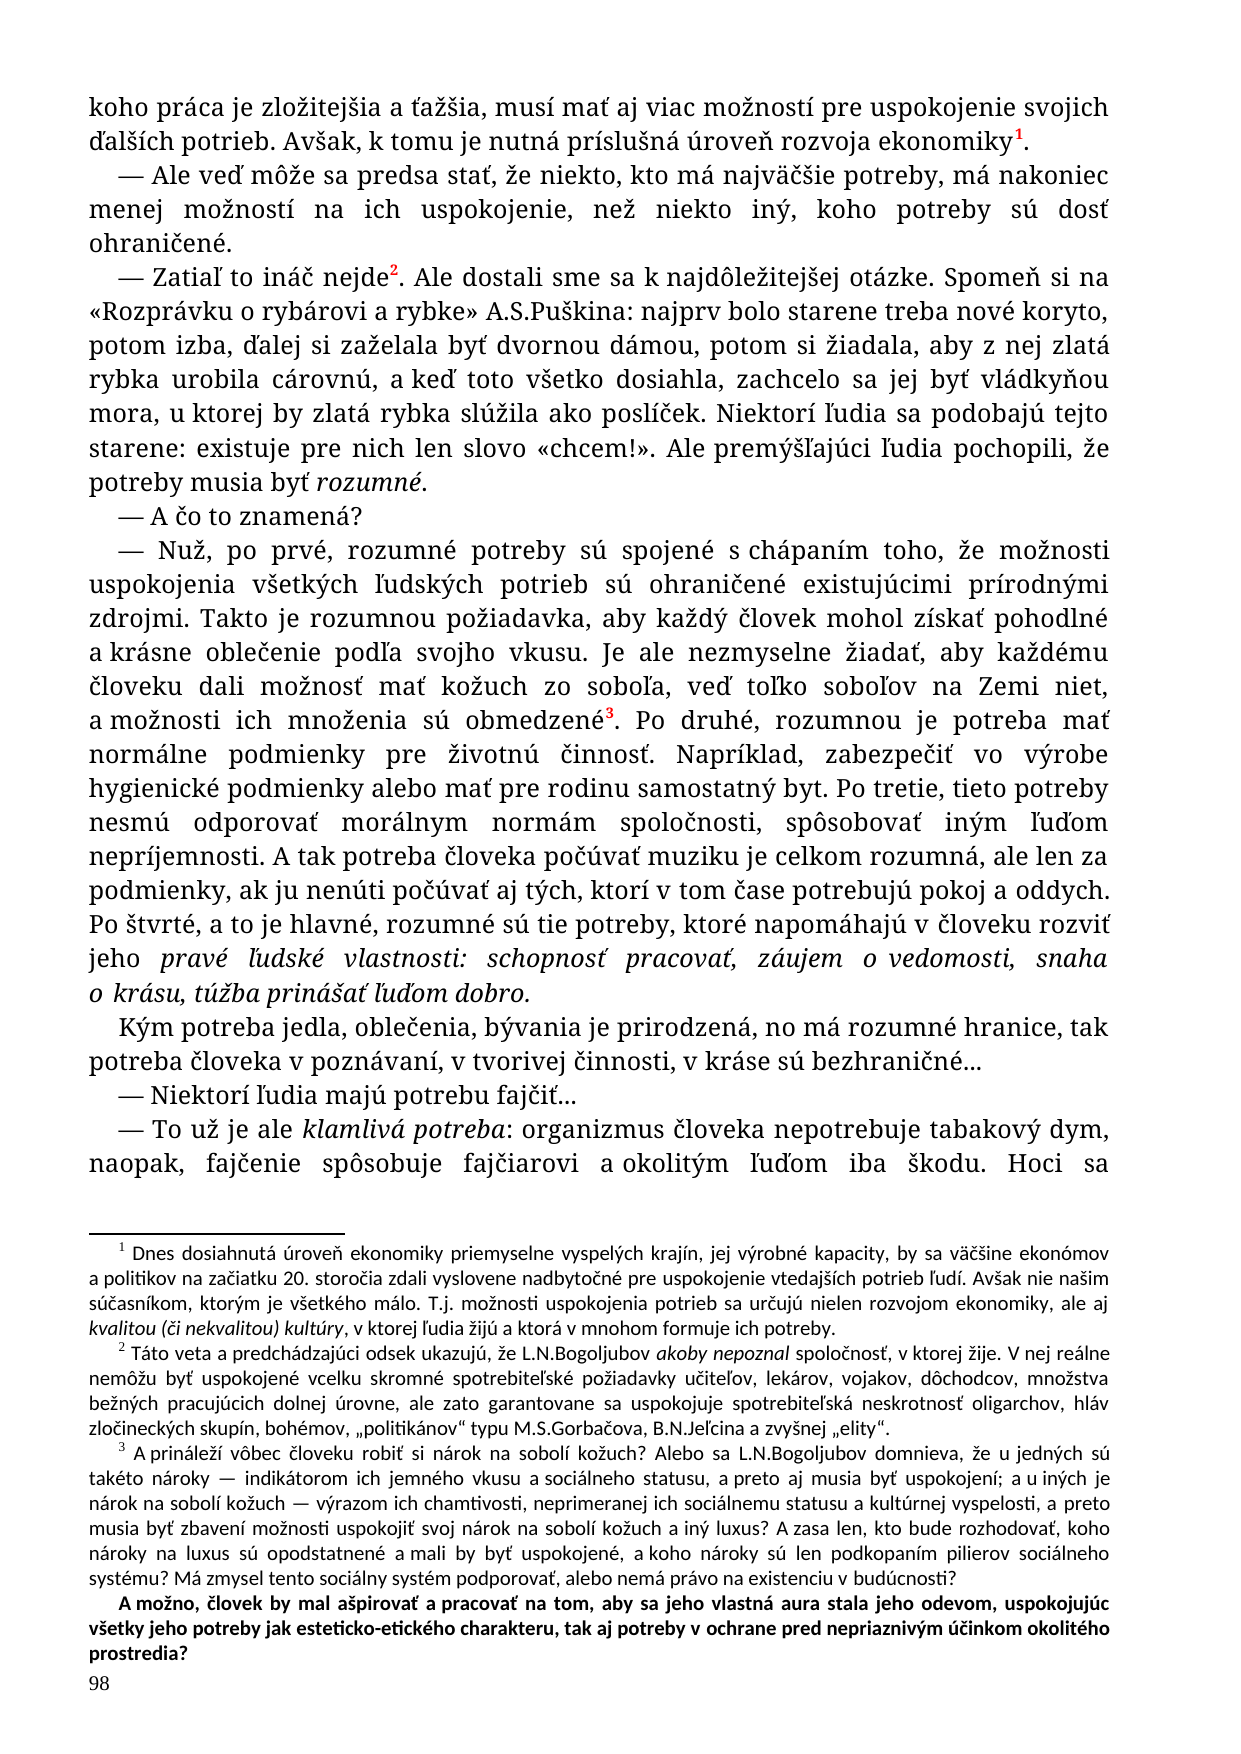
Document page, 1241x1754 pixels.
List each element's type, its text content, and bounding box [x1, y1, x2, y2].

text — A čo to znamená? [89, 498, 1110, 532]
text Dnes dosiahnutá úroveň ekonomiky priemyselne vyspelých krajín, jej výrobné kapacity, by sa väčšine ekonómov a politikov na začiatku 20. storočia zdali vyslovene nadbytočné pre uspokojenie vtedajších potrieb ľudí. Avšak nie našim súčasníkom, ktorým je všetkého málo. T.j. možnosti uspokojenia potrieb sa určujú nielen rozvojom ekonomiky, ale aj kvalitou (či nekvalitou) kultúry, v ktorej ľudia žijú a ktorá v mnohom formuje ich potreby. [89, 1240, 1110, 1340]
text — Nuž, po prvé, rozumné potreby sú spojené s chápaním toho, že možnosti uspokojenia všetkých ľudských potrieb sú ohraničené existujúcimi prírodnými zdrojmi. Takto je rozumnou požiadavka, aby každý človek mohol získať pohodlné a krásne oblečenie podľa svojho vkusu. Je ale nezmyselne žiadať, aby každému človeku dali možnosť mať kožuch zo soboľa, veď toľko soboľov na Zemi niet, a možnosti ich množenia sú obmedzené. Po druhé, rozumnou je potreba mať normálne podmienky pre životnú činnosť. Napríklad, zabezpečiť vo výrobe hygienické podmienky alebo mať pre rodinu samostatný byt. Po tretie, tieto potreby nesmú odporovať morálnym normám spoločnosti, spôsobovať iným ľuďom nepríjemnosti. A tak potreba človeka počúvať muziku je celkom rozumná, ale len za podmienky, ak ju nenúti počúvať aj tých, ktorí v tom čase potrebujú pokoj a oddych. Po štvrté, a to je hlavné, rozumné sú tie potreby, ktoré napomáhajú v človeku rozviť jeho pravé ľudské vlastnosti: schopnosť pracovať, záujem o vedomosti, snaha o krásu, túžba prinášať ľuďom dobro. [89, 532, 1110, 1009]
text — Niektorí ľudia majú potrebu fajčiť... [89, 1077, 1110, 1111]
text — Zatiaľ to ináč nejde. Ale dostali sme sa k najdôležitejšej otázke. Spomeň si na «Rozprávku o rybárovi a rybke» A.S.Puškina: najprv bolo starene treba nové koryto, potom izba, ďalej si zaželala byť dvornou dámou, potom si žiadala, aby z nej zlatá rybka urobila cárovnú, a keď toto všetko dosiahla, zachcelo sa jej byť vládkyňou mora, u ktorej by zlatá rybka slúžila ako poslíček. Niektorí ľudia sa podobajú tejto starene: existuje pre nich len slovo «chcem!». Ale premýšľajúci ľudia pochopili, že potreby musia byť rozumné. [89, 260, 1110, 498]
text Táto veta a predchádzajúci odsek ukazujú, že L.N.Bogoljubov akoby nepoznal spoločnosť, v ktorej žije. V nej reálne nemôžu byť uspokojené vcelku skromné spotrebiteľské požiadavky učiteľov, lekárov, vojakov, dôchodcov, množstva bežných pracujúcich dolnej úrovne, ale zato garantovane sa uspokojuje spotrebiteľská neskrotnosť oligarchov, hláv zločineckých skupín, bohémov, „politikánov“ typu M.S.Gorbačova, B.N.Jeľcina a zvyšnej „elity“. [89, 1340, 1110, 1440]
text Kým potreba jedla, oblečenia, bývania je prirodzená, no má rozumné hranice, tak potreba človeka v poznávaní, v tvorivej činnosti, v kráse sú bezhraničné... [89, 1009, 1110, 1077]
text — To už je ale klamlivá potreba: organizmus človeka nepotrebuje tabakový dym, naopak, fajčenie spôsobuje fajčiarovi a okolitým ľuďom iba škodu. Hoci sa [89, 1111, 1110, 1179]
text — Ale veď môže sa predsa stať, že niekto, kto má najväčšie potreby, má nakoniec menej možností na ich uspokojenie, než niekto iný, koho potreby sú dosť ohraničené. [89, 158, 1110, 260]
text A možno, človek by mal ašpirovať a pracovať na tom, aby sa jeho vlastná aura stala jeho odevom, uspokojujúc všetky jeho potreby jak esteticko-etického charakteru, tak aj potreby v ochrane pred nepriaznivým účinkom okolitého prostredia? [89, 1590, 1110, 1665]
text A prináleží vôbec človeku robiť si nárok na sobolí kožuch? Alebo sa L.N.Bogoljubov domnieva, že u jedných sú takéto nároky — indikátorom ich jemného vkusu a sociálneho statusu, a preto aj musia byť uspokojení; a u iných je nárok na sobolí kožuch — výrazom ich chamtivosti, neprimeranej ich sociálnemu statusu a kultúrnej vyspelosti, a preto musia byť zbavení možnosti uspokojiť svoj nárok na sobolí kožuch a iný luxus? A zasa len, kto bude rozhodovať, koho nároky na luxus sú opodstatnené a mali by byť uspokojené, a koho nároky sú len podkopaním pilierov sociálneho systému? Má zmysel tento sociálny systém podporovať, alebo nemá právo na existenciu v budúcnosti? [89, 1440, 1110, 1590]
text koho práca je zložitejšia a ťažšia, musí mať aj viac možností pre uspokojenie svojich ďalších potrieb. Avšak, k tomu je nutná príslušná úroveň rozvoja ekonomiky. [89, 89, 1110, 158]
